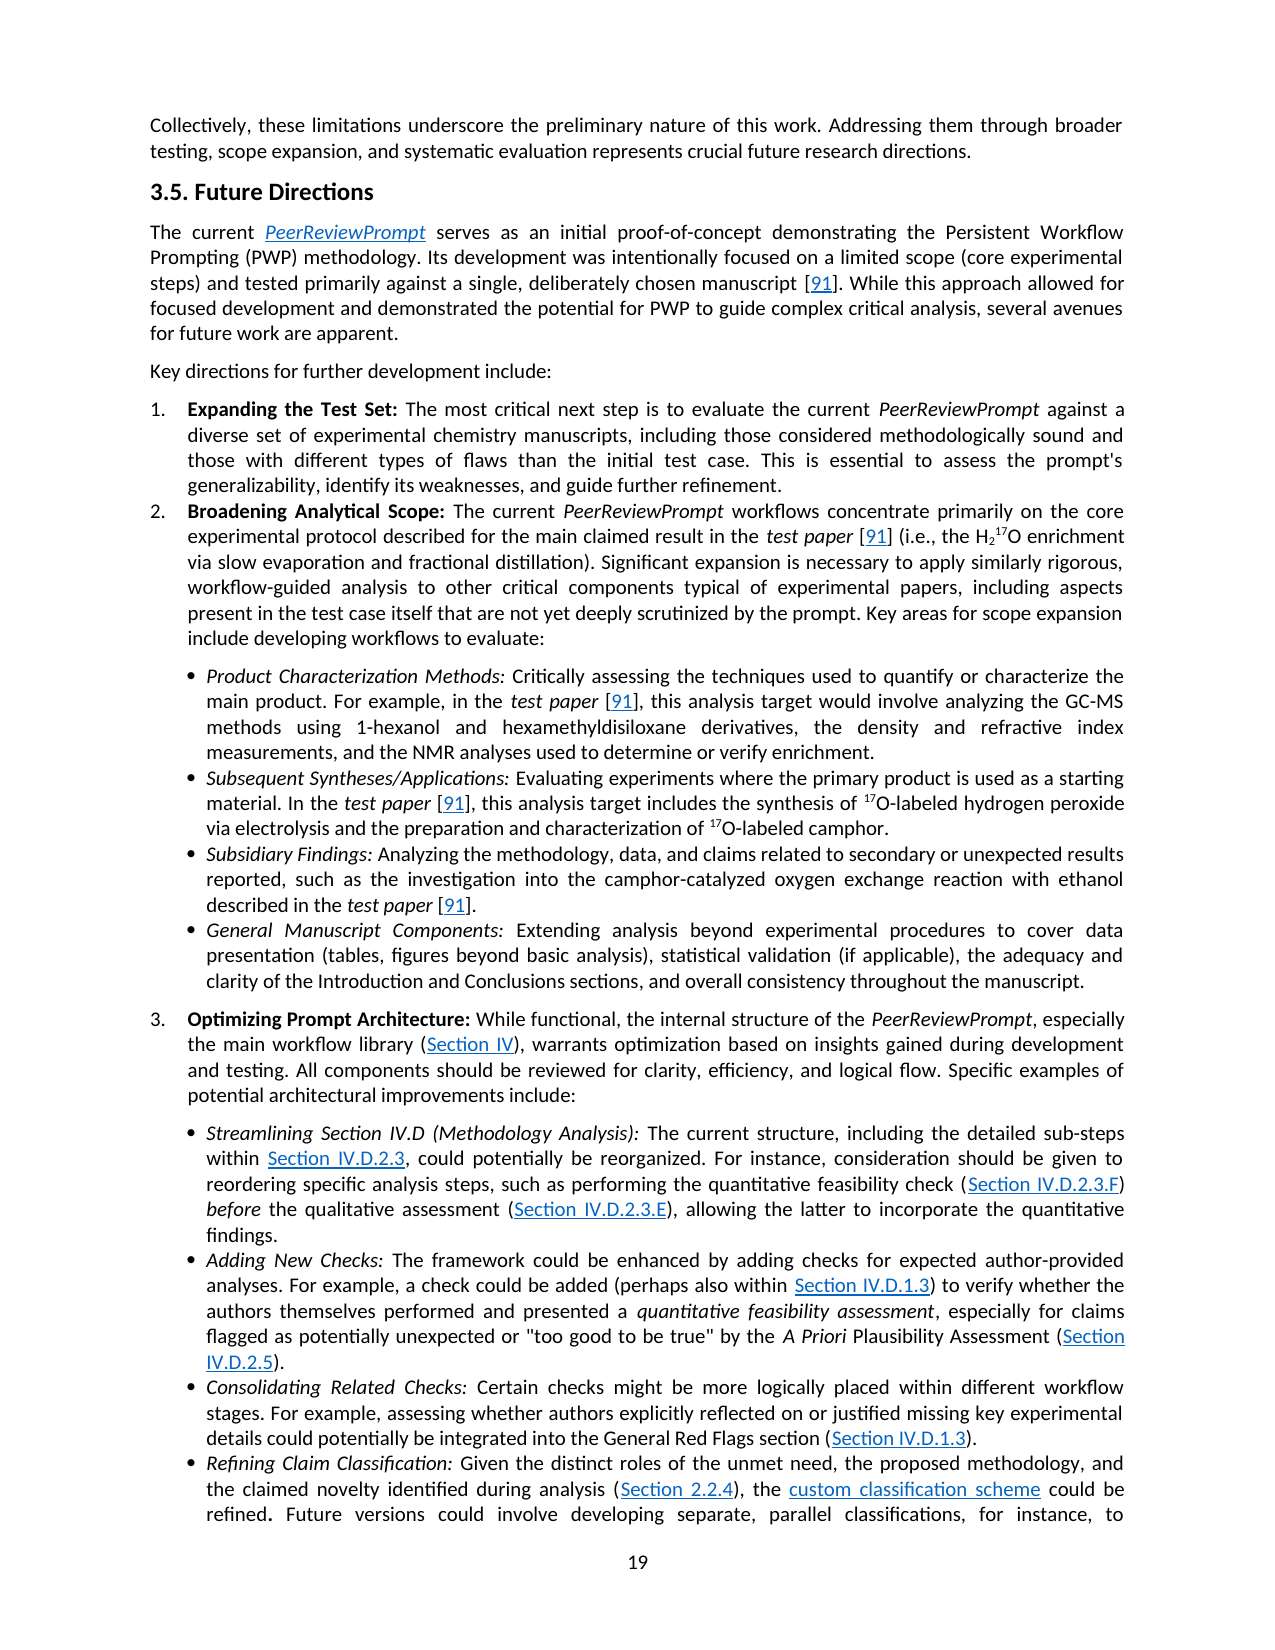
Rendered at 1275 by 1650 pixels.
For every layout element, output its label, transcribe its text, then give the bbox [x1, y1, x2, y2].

list Product Characterization Methods: Critically assessing the techniques used to quantify or characterize the main product. For example, in the test paper [91], this analysis target would involve analyzing the GC-MS methods using 1-hexanol and hexamethyldisiloxane derivatives, the density and refractive index measurements, and the NMR analyses used to determine or verify enrichment. [187, 663, 1125, 765]
list Adding New Checks: The framework could be enhanced by adding checks for expected author-provided analyses. For example, a check could be added (perhaps also within Section IV.D.1.3) to verify whether the authors themselves performed and presented a quantitative feasibility assessment, especially for claims flagged as potentially unexpected or "too good to be true" by the A Priori Plausibility Assessment (Section IV.D.2.5). [187, 1247, 1125, 1374]
list Refining Claim Classification: Given the distinct roles of the unmet need, the proposed methodology, and the claimed novelty identified during analysis (Section 2.2.4), the custom classification scheme could be refined. Future versions could involve developing separate, parallel classifications, for instance, to [187, 1451, 1125, 1527]
list Consolidating Related Checks: Certain checks might be more logically placed within different workflow stages. For example, assessing whether authors explicitly reflected on or justified missing key experimental details could potentially be integrated into the General Red Flags section (Section IV.D.1.3). [187, 1374, 1125, 1451]
text Collectively, these limitations underscore the preliminary nature of this work. Addressing them through broader testing, scope expansion, and systematic evaluation represents crucial future research directions. [150, 112, 1125, 163]
list General Manuscript Components: Extending analysis beyond experimental procedures to cover data presentation (tables, figures beyond basic analysis), statistical validation (if applicable), the adequacy and clarity of the Introduction and Conclusions sections, and overall consistency throughout the manuscript. [187, 917, 1125, 993]
subtitle Future Directions [150, 176, 1125, 206]
list Broadening Analytical Scope: The current PeerReviewPrompt workflows concentrate primarily on the core experimental protocol described for the main claimed result in the test paper [91] (i.e., the H217O enrichment via slow evaporation and fractional distillation). Significant expansion is necessary to apply similarly rigorous, workflow-guided analysis to other critical components typical of experimental papers, including aspects present in the test case itself that are not yet deeply scrutinized by the prompt. Key areas for scope expansion include developing workflows to evaluate: [150, 498, 1125, 651]
list Subsidiary Findings: Analyzing the methodology, data, and claims related to secondary or unexpected results reported, such as the investigation into the camphor-catalyzed oxygen exchange reaction with ethanol described in the test paper [91]. [187, 841, 1125, 917]
list Optimizing Prompt Architecture: While functional, the internal structure of the PeerReviewPrompt, especially the main workflow library (Section IV), warrants optimization based on insights gained during development and testing. All components should be reviewed for clarity, efficiency, and logical flow. Specific examples of potential architectural improvements include: [150, 1006, 1125, 1108]
list Streamlining Section IV.D (Methodology Analysis): The current structure, including the detailed sub-steps within Section IV.D.2.3, could potentially be reorganized. For instance, consideration should be given to reordering specific analysis steps, such as performing the quantitative feasibility check (Section IV.D.2.3.F) before the qualitative assessment (Section IV.D.2.3.E), allowing the latter to incorporate the quantitative findings. [187, 1120, 1125, 1247]
list Subsequent Syntheses/Applications: Evaluating experiments where the primary product is used as a starting material. In the test paper [91], this analysis target includes the synthesis of 17O-labeled hydrogen peroxide via electrolysis and the preparation and characterization of 17O-labeled camphor. [187, 765, 1125, 841]
text The current PeerReviewPrompt serves as an initial proof-of-concept demonstrating the Persistent Workflow Prompting (PWP) methodology. Its development was intentionally focused on a limited scope (core experimental steps) and tested primarily against a single, deliberately chosen manuscript [91]. While this approach allowed for focused development and demonstrated the potential for PWP to guide complex critical analysis, several avenues for future work are apparent. [150, 219, 1125, 346]
text Key directions for further development include: [150, 358, 1125, 384]
list Expanding the Test Set: The most critical next step is to evaluate the current PeerReviewPrompt against a diverse set of experimental chemistry manuscripts, including those considered methodologically sound and those with different types of flaws than the initial test case. This is essential to assess the prompt's generalizability, identify its weaknesses, and guide further refinement. [150, 396, 1125, 498]
